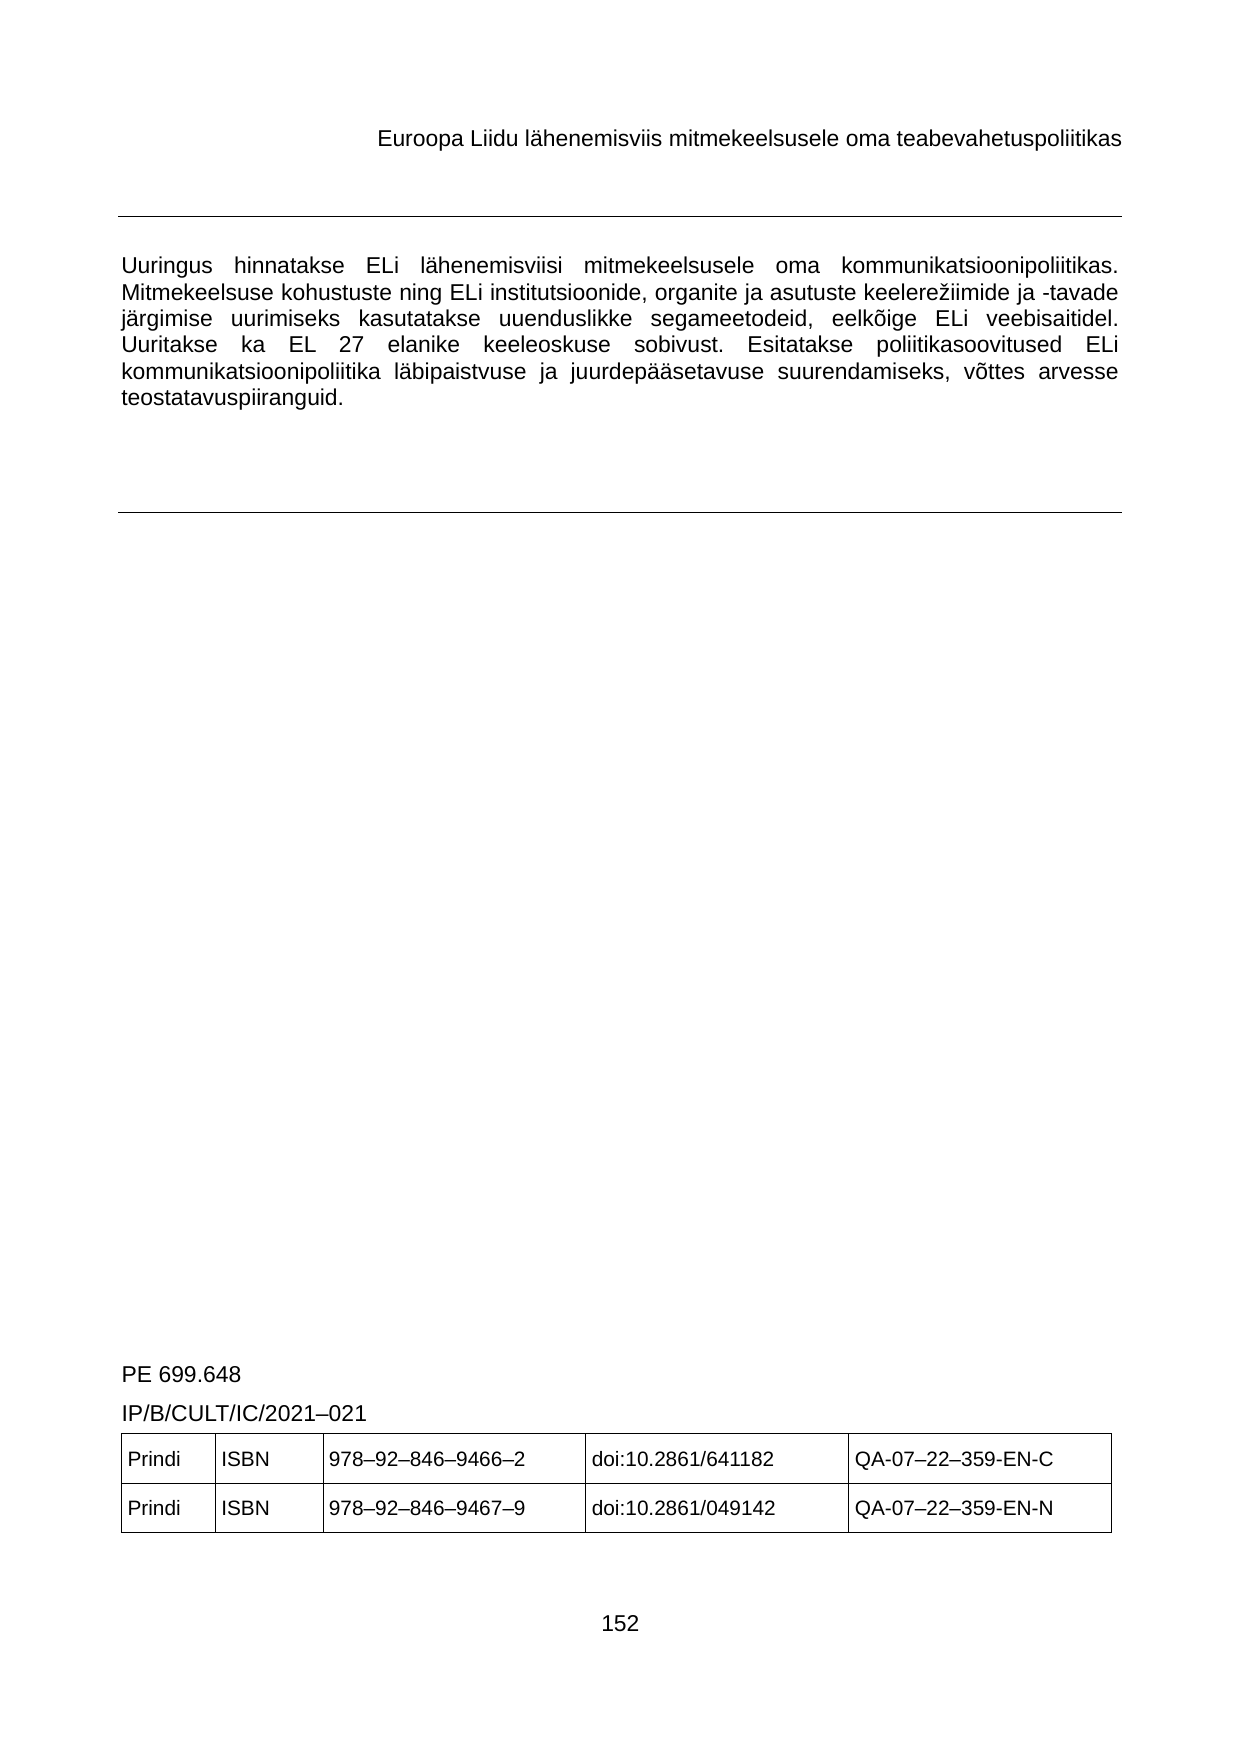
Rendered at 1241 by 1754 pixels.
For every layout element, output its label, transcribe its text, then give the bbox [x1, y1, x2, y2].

table_header QA-07–22–359-EN-C [849, 1434, 1111, 1483]
table_cell ISBN [216, 1484, 323, 1532]
text Uuringus hinnatakse ELi lähenemisviisi mitmekeelsusele oma kommunikatsioonipoliitikas. Mitmekeelsuse kohustuste ning ELi institutsioonide, organite ja asutuste keelerežiimide ja -tavade järgimise uurimiseks kasutatakse uuenduslikke segameetodeid, eelkõige ELi veebisaitidel. Uuritakse ka EL 27 elanike keeleoskuse sobivust. Esitatakse poliitikasoovitused ELi kommunikatsioonipoliitika läbipaistvuse ja juurdepääsetavuse suurendamiseks, võttes arvesse teostatavuspiiranguid. [118, 249, 1122, 410]
table_header Prindi [122, 1434, 215, 1483]
text IP/B/CULT/IC/2021–021 [121, 1400, 1112, 1427]
table_cell QA-07–22–359-EN-N [849, 1484, 1111, 1532]
table_cell 978–92–846–9467–9 [324, 1484, 585, 1532]
table_header ISBN [216, 1434, 323, 1483]
table_cell Prindi [122, 1484, 215, 1532]
table_header 978–92–846–9466–2 [324, 1434, 585, 1483]
table_header doi:10.2861/641182 [586, 1434, 848, 1483]
table_cell doi:10.2861/049142 [586, 1484, 848, 1532]
text PE 699.648 [121, 1361, 1112, 1387]
